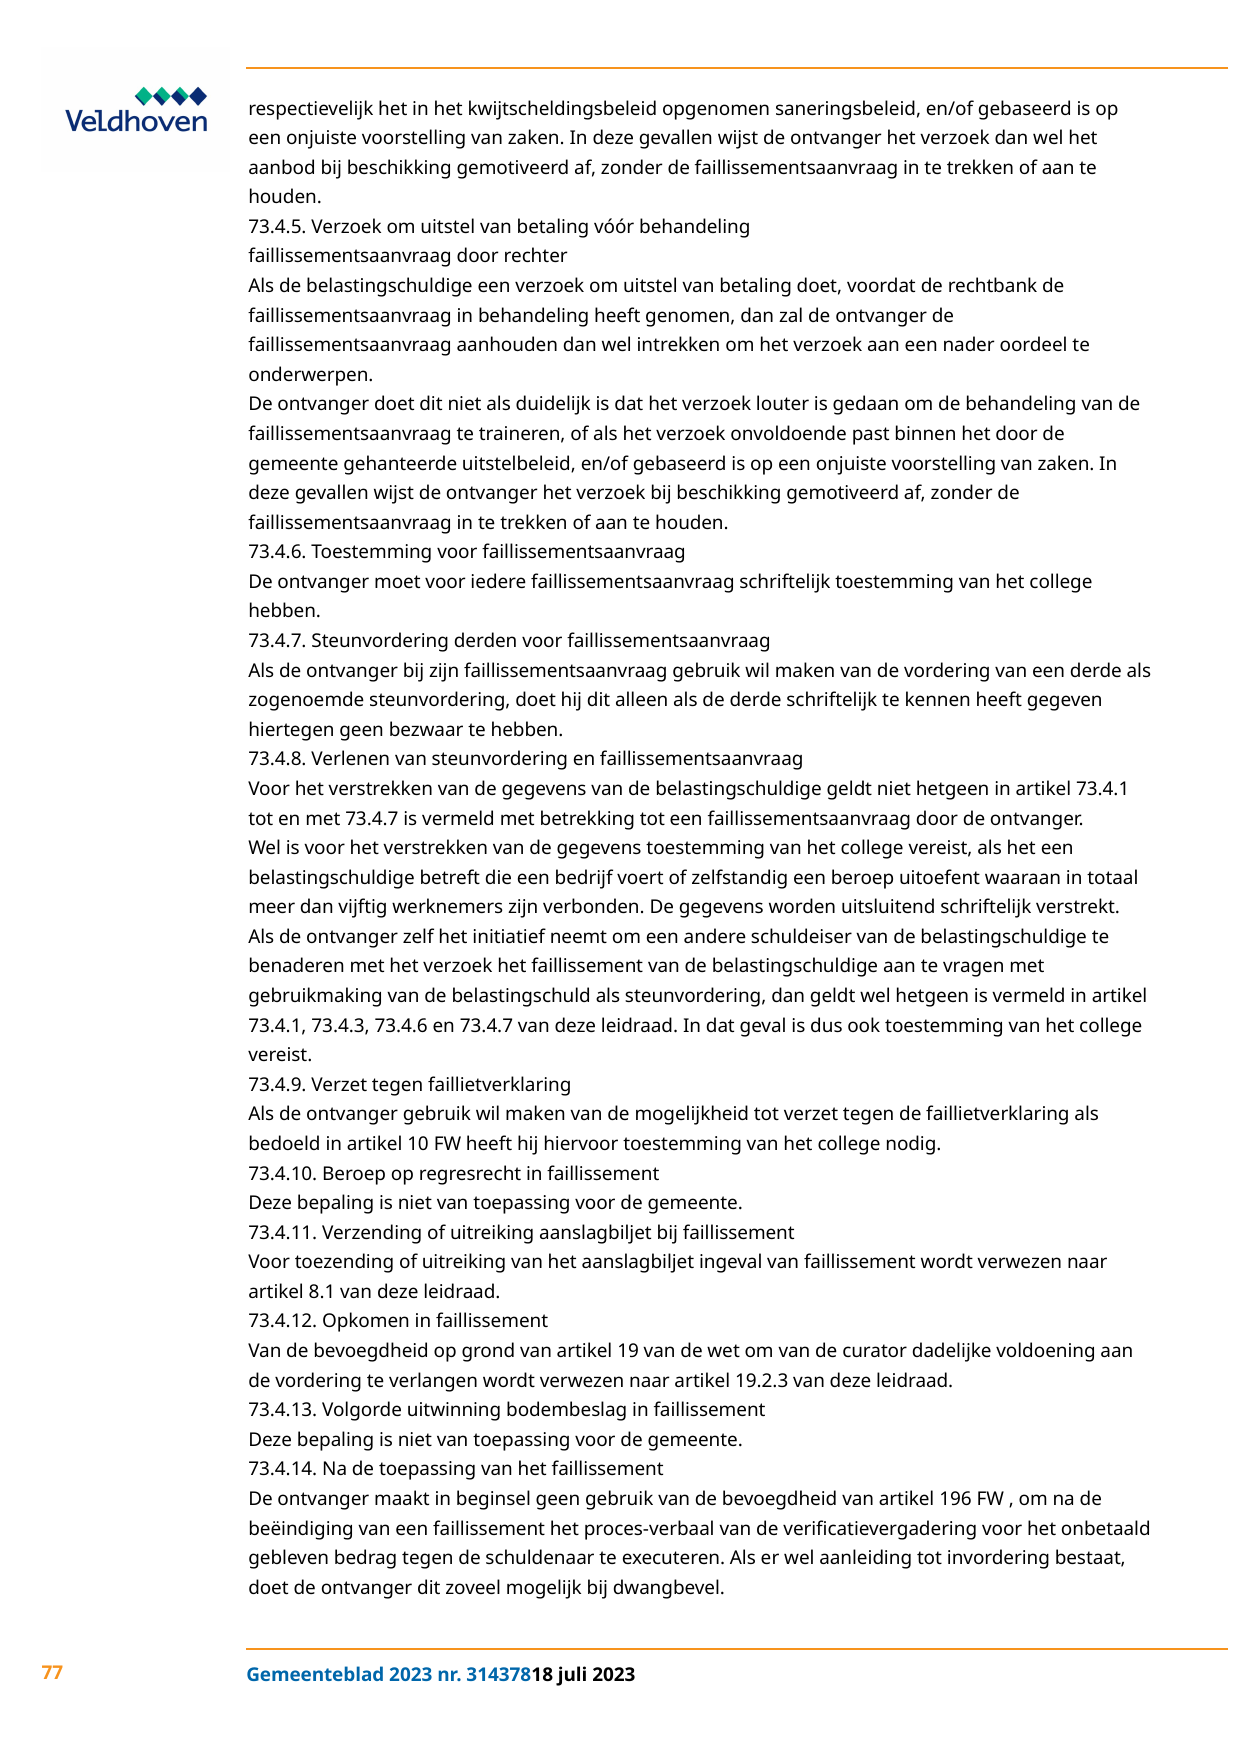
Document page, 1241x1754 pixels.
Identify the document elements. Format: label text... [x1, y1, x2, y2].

text 73.4.7. Steunvordering derden voor faillissementsaanvraag [248, 627, 1152, 653]
text Als de ontvanger zelf het initiatief neemt om een andere schuldeiser van de belastingschuldige te benaderen met het verzoek het faillissement van de belastingschuldige aan te vragen met gebruikmaking van de belastingschuld als steunvordering, dan geldt wel hetgeen is vermeld in artikel 73.4.1, 73.4.3, 73.4.6 en 73.4.7 van deze leidraad. In dat geval is dus ook toestemming van het college vereist. [248, 923, 1152, 1067]
text De ontvanger maakt in beginsel geen gebruik van de bevoegdheid van artikel 196 FW , om na de beëindiging van een faillissement het proces-verbaal van de verificatievergadering voor het onbetaald gebleven bedrag tegen de schuldenaar te executeren. Als er wel aanleiding tot invordering bestaat, doet de ontvanger dit zoveel mogelijk bij dwangbevel. [248, 1485, 1152, 1600]
text De ontvanger doet dit niet als duidelijk is dat het verzoek louter is gedaan om de behandeling van de faillissementsaanvraag te traineren, of als het verzoek onvoldoende past binnen het door de gemeente gehanteerde uitstelbeleid, en/of gebaseerd is op een onjuiste voorstelling van zaken. In deze gevallen wijst de ontvanger het verzoek bij beschikking gemotiveerd af, zonder de faillissementsaanvraag in te trekken of aan te houden. [248, 391, 1152, 535]
text Van de bevoegdheid op grond van artikel 19 van de wet om van de curator dadelijke voldoening aan de vordering te verlangen wordt verwezen naar artikel 19.2.3 van deze leidraad. [248, 1337, 1152, 1393]
text Als de ontvanger bij zijn faillissementsaanvraag gebruik wil maken van de vordering van een derde als zogenoemde steunvordering, doet hij dit alleen als de derde schriftelijk te kennen heeft gegeven hiertegen geen bezwaar te hebben. [248, 657, 1152, 742]
text 73.4.5. Verzoek om uitstel van betaling vóór behandeling [248, 213, 1152, 239]
text Voor toezending of uitreiking van het aanslagbiljet ingeval van faillissement wordt verwezen naar artikel 8.1 van deze leidraad. [248, 1248, 1152, 1304]
text respectievelijk het in het kwijtscheldingsbeleid opgenomen saneringsbeleid, en/of gebaseerd is op een onjuiste voorstelling van zaken. In deze gevallen wijst de ontvanger het verzoek dan wel het aanbod bij beschikking gemotiveerd af, zonder de faillissementsaanvraag in te trekken of aan te houden. [248, 95, 1152, 209]
text Deze bepaling is niet van toepassing voor de gemeente. [248, 1426, 1152, 1452]
text Als de belastingschuldige een verzoek om uitstel van betaling doet, voordat de rechtbank de faillissementsaanvraag in behandeling heeft genomen, dan zal de ontvanger de faillissementsaanvraag aanhouden dan wel intrekken om het verzoek aan een nader oordeel te onderwerpen. [248, 272, 1152, 387]
text faillissementsaanvraag door rechter [248, 243, 1152, 268]
picture [41, 47, 231, 172]
text 73.4.13. Volgorde uitwinning bodembeslag in faillissement [248, 1396, 1152, 1422]
text 73.4.9. Verzet tegen faillietverklaring [248, 1071, 1152, 1097]
text Wel is voor het verstrekken van de gegevens toestemming van het college vereist, als het een belastingschuldige betreft die een bedrijf voert of zelfstandig een beroep uitoefent waaraan in totaal meer dan vijftig werknemers zijn verbonden. De gegevens worden uitsluitend schriftelijk verstrekt. [248, 834, 1152, 919]
text 73.4.14. Na de toepassing van het faillissement [248, 1456, 1152, 1481]
text 73.4.8. Verlenen van steunvordering en faillissementsaanvraag [248, 746, 1152, 771]
text De ontvanger moet voor iedere faillissementsaanvraag schriftelijk toestemming van het college hebben. [248, 568, 1152, 623]
text 73.4.12. Opkomen in faillissement [248, 1308, 1152, 1333]
text Deze bepaling is niet van toepassing voor de gemeente. [248, 1189, 1152, 1215]
text Als de ontvanger gebruik wil maken van de mogelijkheid tot verzet tegen de faillietverklaring als bedoeld in artikel 10 FW heeft hij hiervoor toestemming van het college nodig. [248, 1101, 1152, 1156]
text 73.4.11. Verzending of uitreiking aanslagbiljet bij faillissement [248, 1219, 1152, 1245]
text 73.4.6. Toestemming voor faillissementsaanvraag [248, 538, 1152, 564]
text Voor het verstrekken van de gegevens van de belastingschuldige geldt niet hetgeen in artikel 73.4.1 tot en met 73.4.7 is vermeld met betrekking tot een faillissementsaanvraag door de ontvanger. [248, 775, 1152, 831]
text 73.4.10. Beroep op regresrecht in faillissement [248, 1160, 1152, 1186]
